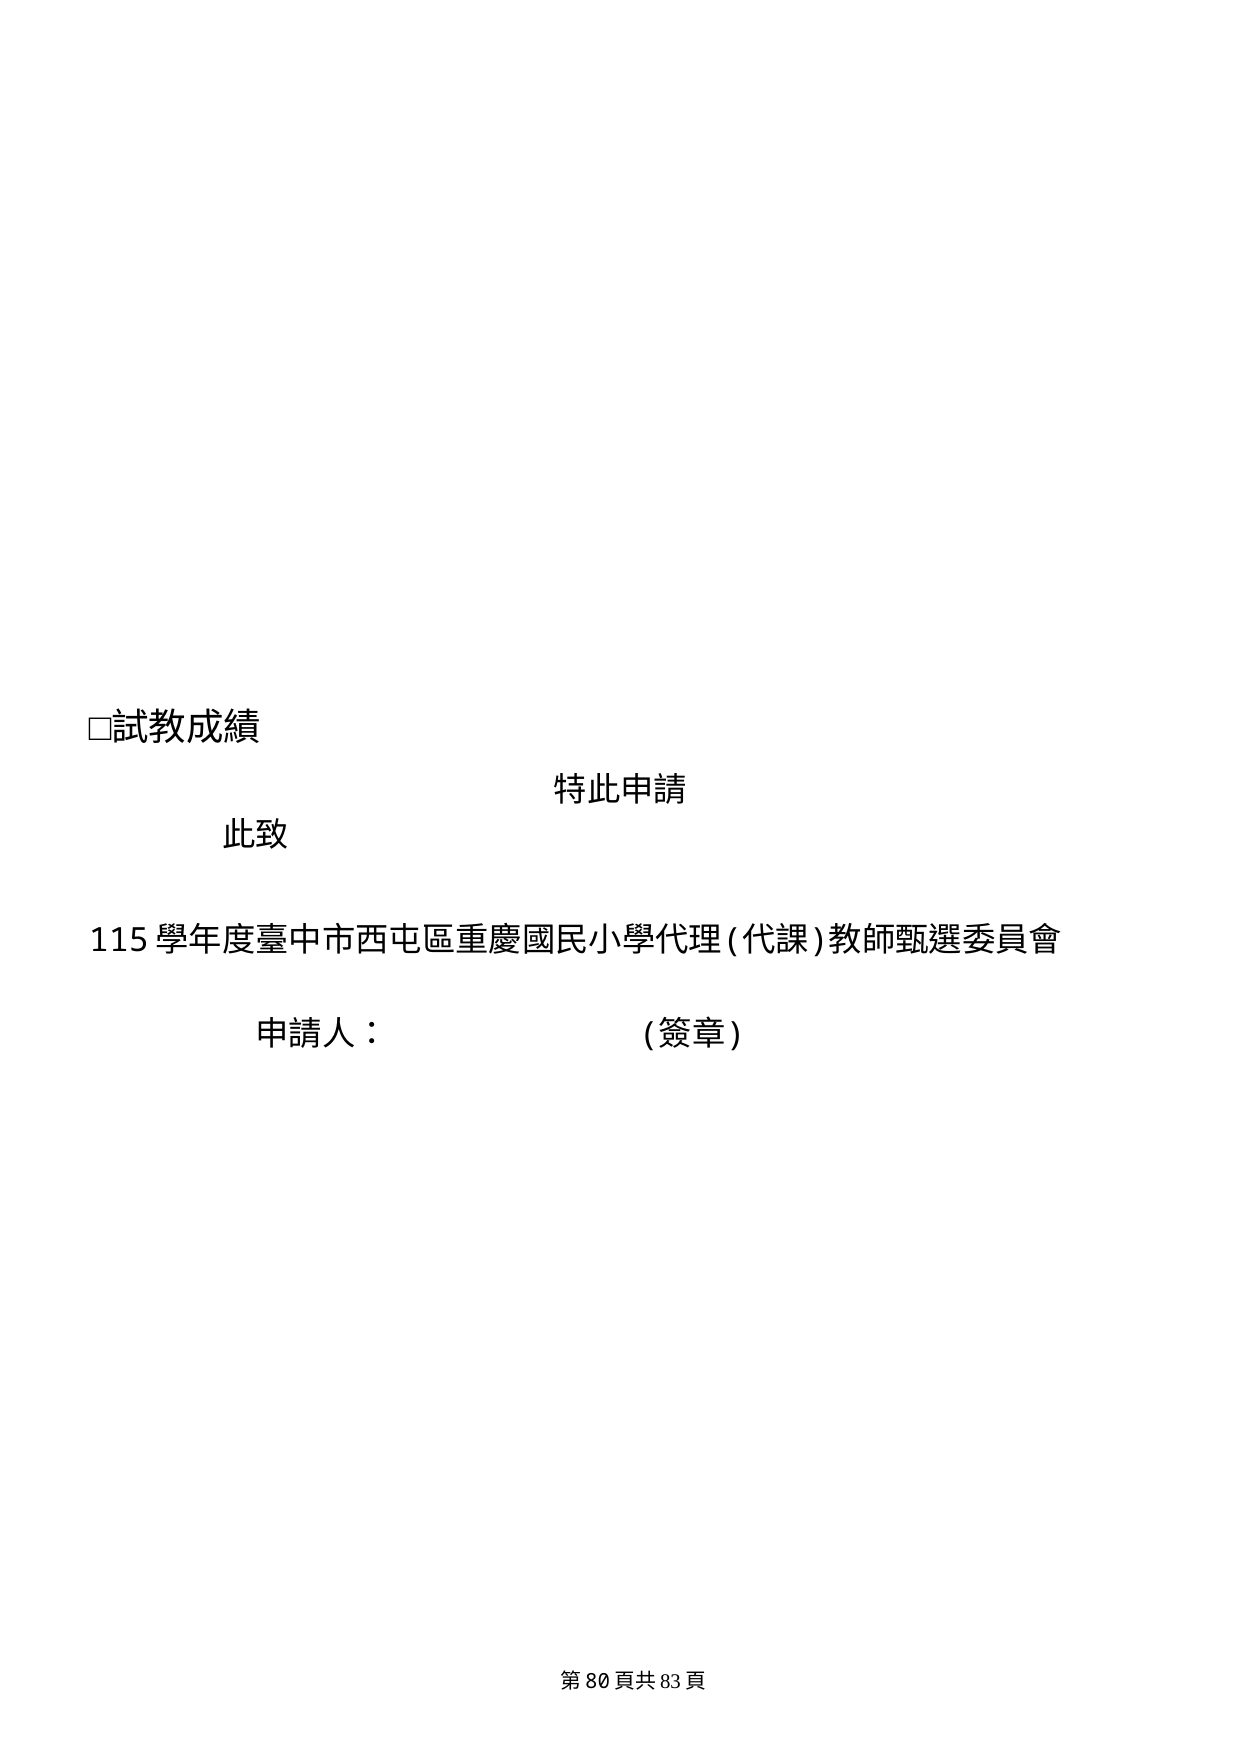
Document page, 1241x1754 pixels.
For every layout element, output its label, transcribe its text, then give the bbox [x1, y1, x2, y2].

text 115學年度臺中市西屯區重慶國民小學代理(代課)教師甄選委員會 [89, 912, 1152, 961]
text 此致 [89, 807, 1152, 856]
text □試教成績 [89, 682, 1152, 745]
text 申請人： (簽章) [89, 1006, 1152, 1055]
text 特此申請 [89, 745, 1152, 807]
